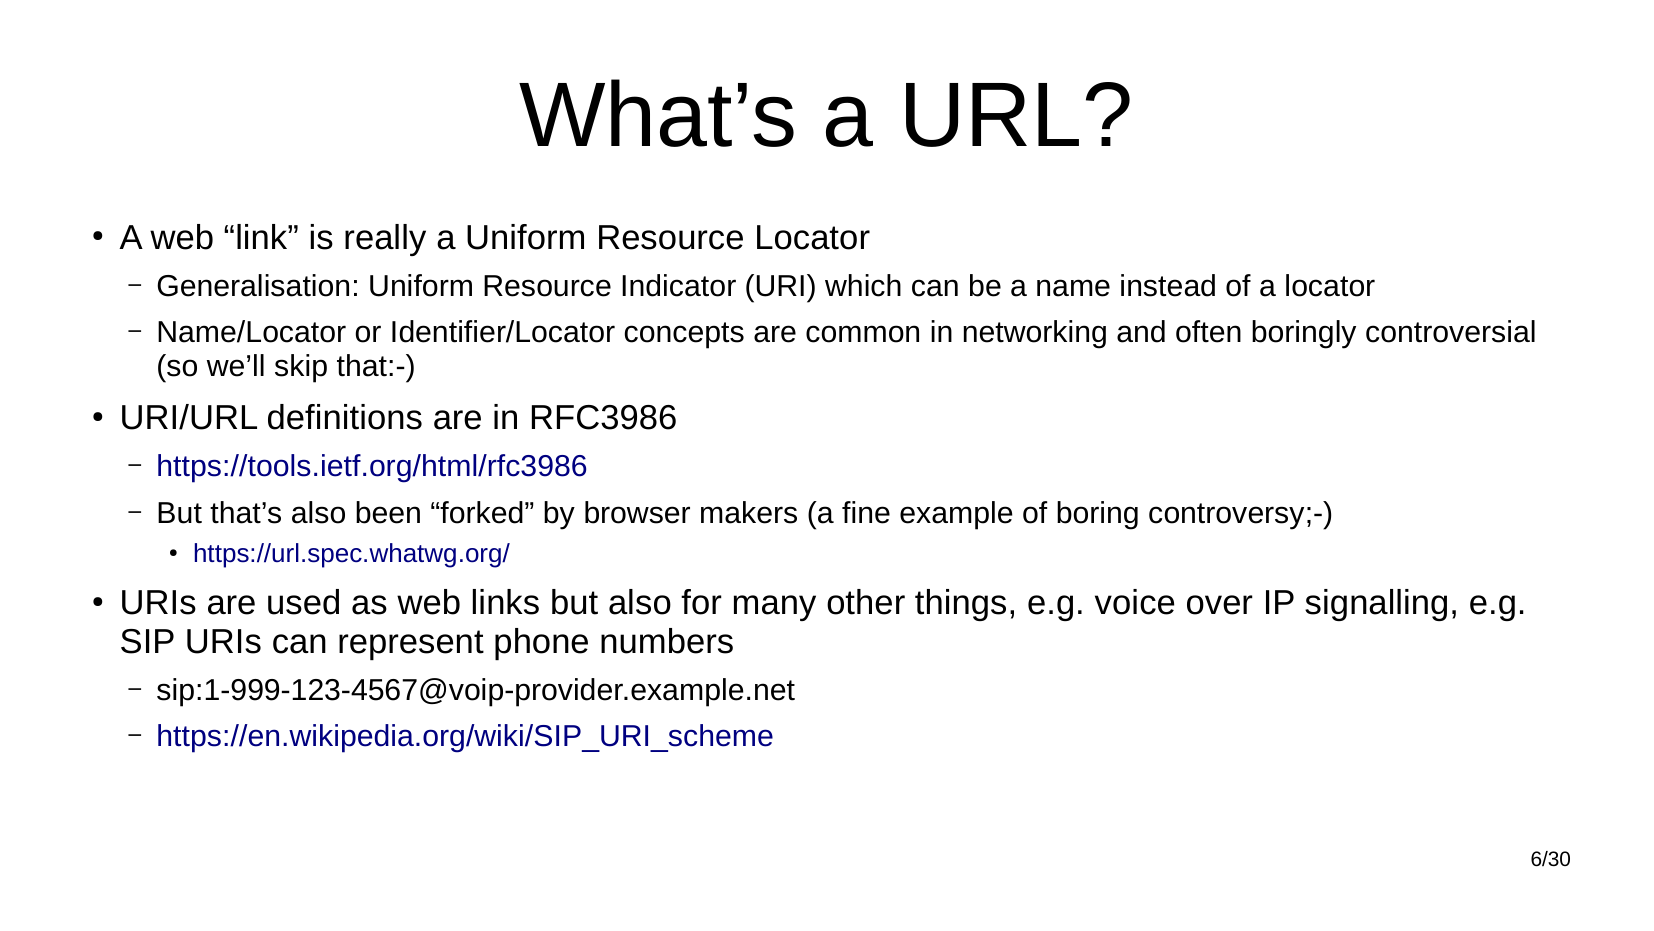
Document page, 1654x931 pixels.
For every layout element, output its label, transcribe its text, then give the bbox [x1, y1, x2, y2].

list A web “link” is really a Uniform Resource Locator Generalisation: Uniform Resource Indicator (URI) which can be a name instead of a locator Name/Locator or Identifier/Locator concepts are common in networking and often boringly controversial (so we’ll skip that:-) URI/URL definitions are in RFC3986 https://tools.ietf.org/html/rfc3986 But that’s also been “forked” by browser makers (a fine example of boring controversy;-) https://url.spec.whatwg.org/ URIs are used as web links but also for many other things, e.g. voice over IP signalling, e.g. SIP URIs can represent phone numbers sip:1-999-123-4567@voip-provider.example.net https://en.wikipedia.org/wiki/SIP_URI_scheme [82, 217, 1571, 758]
title What’s a URL? [82, 37, 1571, 193]
